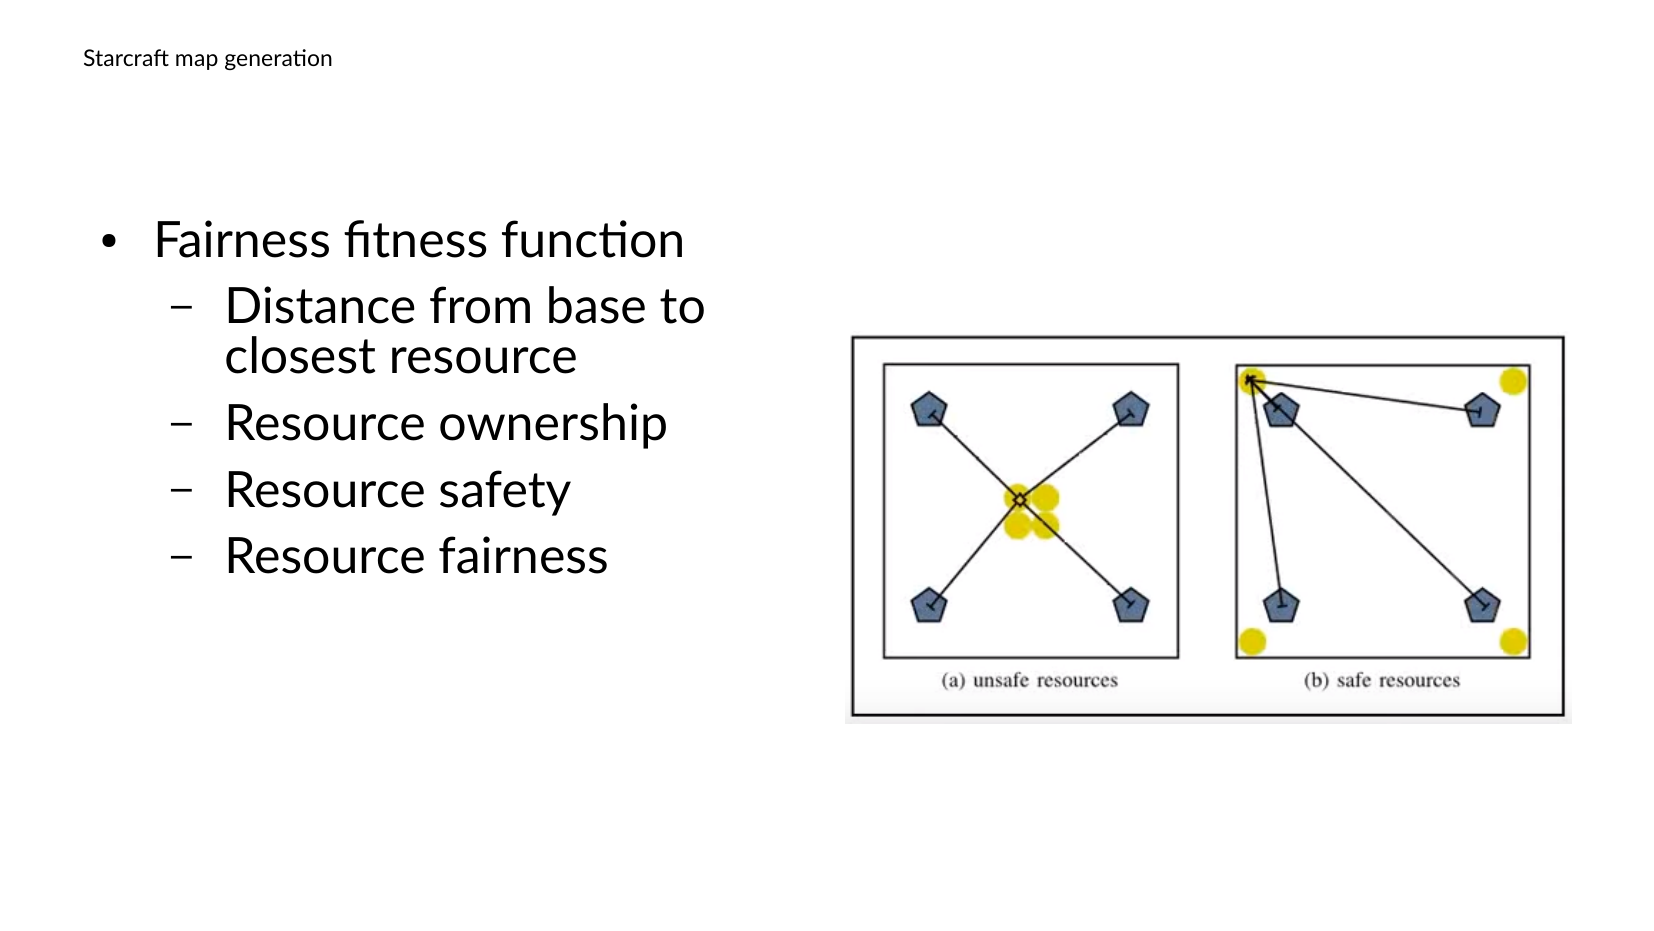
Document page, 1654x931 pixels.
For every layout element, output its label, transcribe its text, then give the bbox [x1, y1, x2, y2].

picture [845, 331, 1572, 724]
list Fairness fitness function Distance from base to closest resource Resource ownership Resource safety Resource fairness [82, 217, 809, 839]
title Starcraft map generation [83, 0, 1571, 119]
